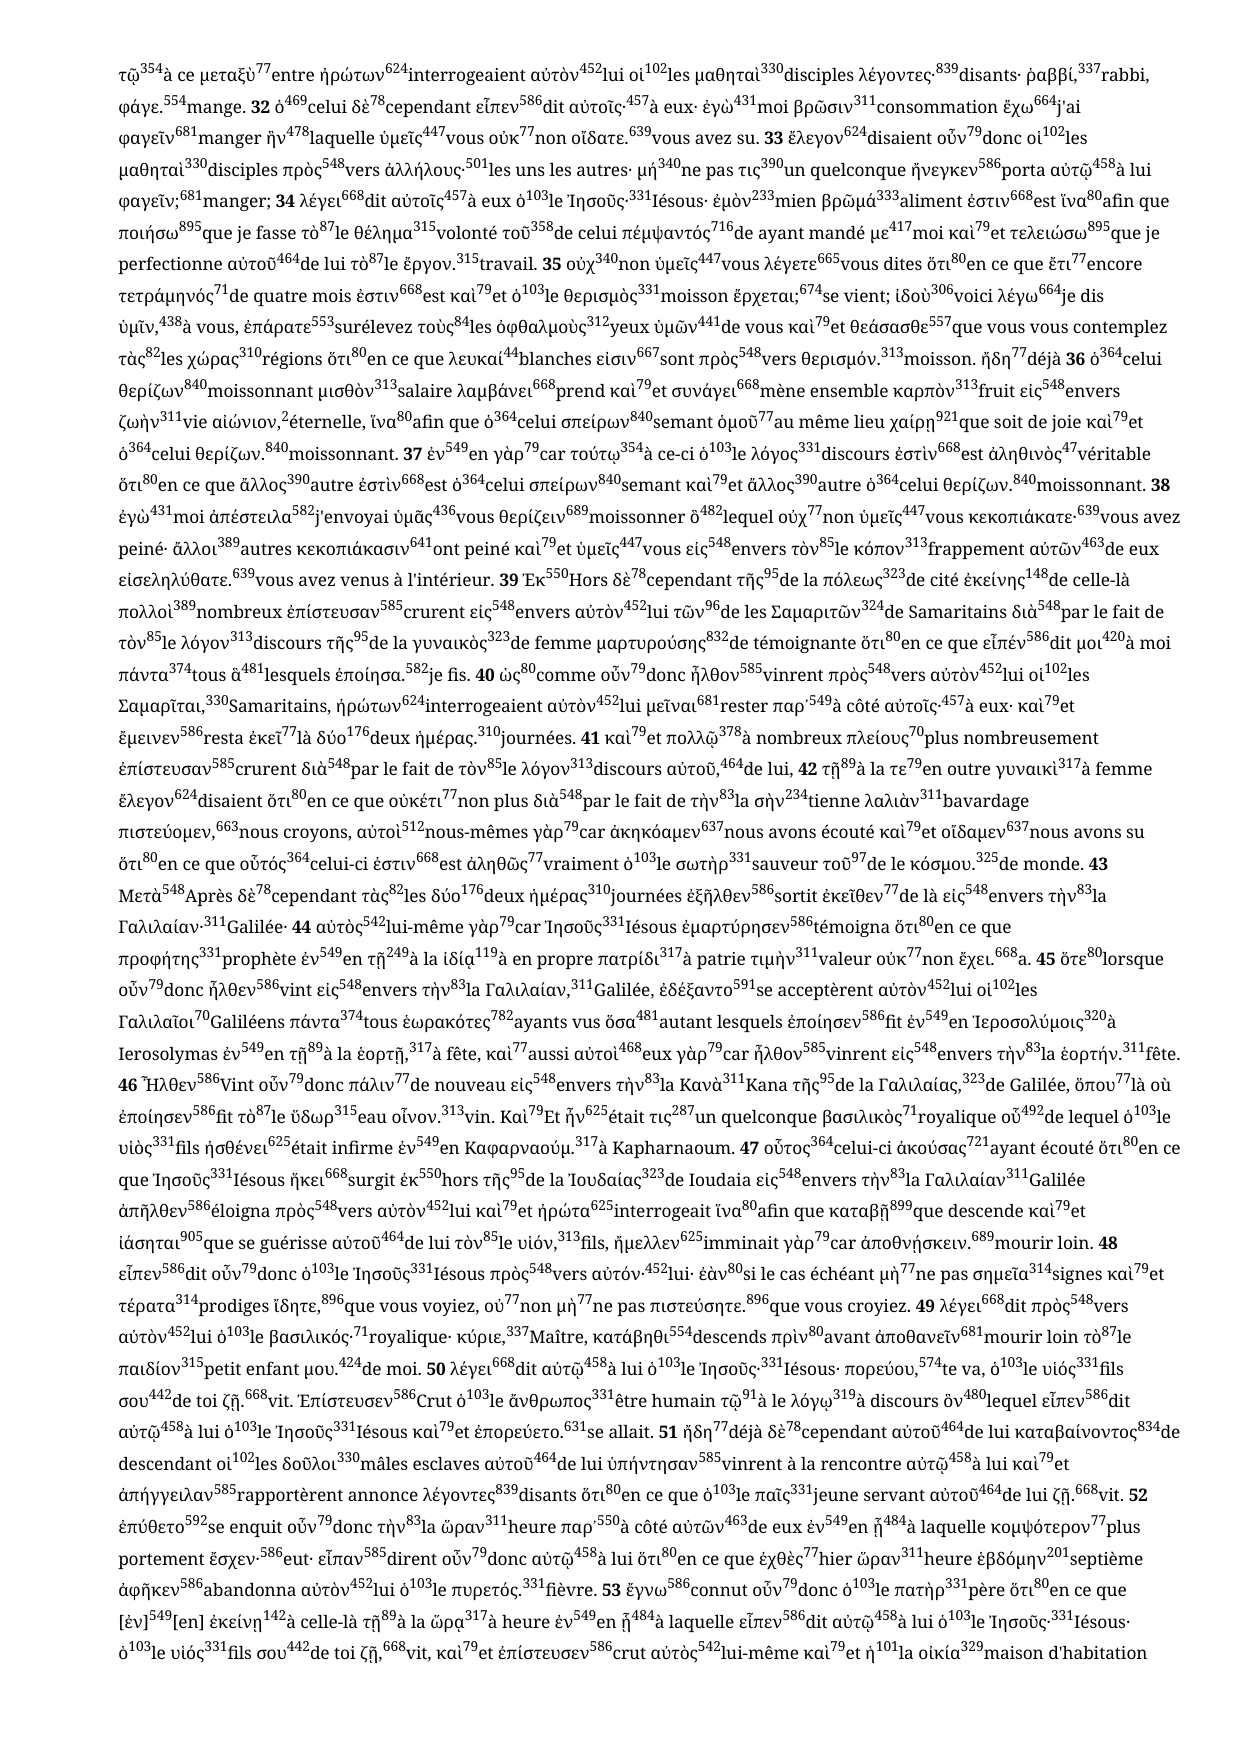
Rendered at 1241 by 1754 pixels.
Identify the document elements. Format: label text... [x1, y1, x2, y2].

text 1 Ὡς80Comme οὖν79donc ἔγνω586connut ὁ103le κύριος331Maître ὅτι80en ce que ἤκουσαν585écoutèrent οἱ102les Φαρισαῖοι330Pharisiens ὅτι80en ce que Ἰησοῦς331Iésous πλείονας3plus nombreusement μαθητὰς312disciples ποιεῖ668fait καὶ79et βαπτίζει668baptise ἢ79ou Ἰωάννης331Ioannes 2 –935– καίτοιγε79et néanmoins certes Ἰησοῦς331Iésous αὐτὸς542lui-même οὐκ77non ἐβάπτιζεν625baptisait ἀλλ᾽79mais οἱ102les μαθηταὶ330disciples αὐτοῦ464de lui –935– 3 ἀφῆκεν586abandonna τὴν83la Ἰουδαίαν311Ioudaia καὶ79et ἀπῆλθεν586éloigna πάλιν77de nouveau εἰς548envers τὴν83la Γαλιλαίαν.311Galilée. 4 Ἔδει625Attachait de lien δὲ78cependant αὐτὸν452lui διέρχεσθαι690se passer à travers διὰ550par τῆς95de la Σαμαρείας.323de Samareia. 5 Ἔρχεται674Se vient οὖν79donc εἰς548envers πόλιν311cité τῆς95de la Σαμαρείας323de Samareia λεγομένην873étante dite Συχὰρ311Sychar πλησίον552prochain τοῦ99de le χωρίου327de emplacement ὃ482lequel ἔδωκεν586donna Ἰακὼβ331Iakob [τῷ]91[à le] Ἰωσὴφ319à Ioseph τῷ91à le υἱῷ319à fils αὐτοῦ·464de lui· 6 ἦν625était δὲ78cependant ἐκεῖ77là πηγὴ329source τοῦ97de le Ἰακώβ.325de Iakob. ὁ103le οὖν79donc Ἰησοῦς331Iésous κεκοπιακὼς783ayant peiné ἐκ550hors τῆς95de la ὁδοιπορίας323de marche de cheminement ἐκαθέζετο631se siégeait οὕτως77ainsi ἐπὶ549sur τῇ89à la πηγῇ·317à source· ὥρα329heure ἦν625était ὡς551comme ἕκτη.69sixième. 7 Ἔρχεται674Se vient γυνὴ329femme ἐκ550hors τῆς95de la Σαμαρείας323de Samareia ἀντλῆσαι681puiser ὕδωρ.315eau. λέγει668dit αὐτῇ456à elle ὁ103le Ἰησοῦς·331Iésous· δός554donne μοι420à moi πεῖν·681boire· 8 οἱ102les γὰρ79car μαθηταὶ330disciples αὐτοῦ464de lui ἀπεληλύθεισαν658avaient éloigné εἰς548envers τὴν83la πόλιν311cité ἵνα80afin que τροφὰς310nourritures ἀγοράσωσιν.898que achètent à l'agora. 9 λέγει668dit οὖν79donc αὐτῷ458à lui ἡ101la γυνὴ329femme ἡ101la Σαμαρῖτις·329Samaritaine· πῶς77comment? σὺ448toi Ἰουδαῖος47Ioudaien ὢν840étant παρ᾽550à côté ἐμοῦ424de moi πεῖν681boire αἰτεῖς666tu demandes γυναικὸς323de femme Σαμαρίτιδος323de Samaritide οὔσης;832de étante; οὐ77non γὰρ79car συγχρῶνται673se utilisent avec Ἰουδαῖοι70Ioudaiens Σαμαρίταις.318à Samaritains. 10 ἀπεκρίθη600fut répondu Ἰησοῦς331Iésous καὶ79et εἶπεν586dit αὐτῇ·456à elle· εἰ80si ᾔδεις657tu avais su τὴν83la δωρεὰν311gratification τοῦ97de le θεοῦ325de Dieu καὶ79et τίς410quel ἐστιν668est ὁ364celui λέγων840disant σοι·439à toi· δός554donne μοι420à moi πεῖν,681boire, σὺ448toi ἂν340le cas échéant ᾔτησας584tu demandas αὐτὸν452lui καὶ79et ἔδωκεν586donna ἄν340le cas échéant σοι439à toi ὕδωρ315eau ζῶν.824vivant. 11 Λέγει668Dit αὐτῷ458à lui [ἡ101[la γυνή]·329femme]· κύριε,337Maître, οὔτε79ni ἄντλημα315seau ἔχεις666tu as καὶ79et τὸ105le φρέαρ333puits ἐστὶν668est βαθύ·49profond· πόθεν77d'où? οὖν79donc ἔχεις666tu as τὸ87le ὕδωρ315eau τὸ348ce ζῶν;824vivant; 12 μὴ340ne pas σὺ448toi μείζων47plus grand εἶ666tu es τοῦ97de le πατρὸς325de père ἡμῶν423de nous Ἰακώβ,325de Iakob, ὃς498lequel ἔδωκεν586donna ἡμῖν419à nous τὸ87le φρέαρ315puits καὶ79et αὐτὸς542lui-même ἐξ550hors αὐτοῦ466de lui ἔπιεν586but καὶ79et οἱ102les υἱοὶ330fils αὐτοῦ464de lui καὶ79et τὰ104les θρέμματα332troupeaux αὐτοῦ;464de lui; 13 ἀπεκρίθη600fut répondu Ἰησοῦς331Iésous καὶ79et εἶπεν586dit αὐτῇ·456à elle· πᾶς390tout ὁ364celui πίνων840buvant ἐκ550hors τοῦ99de le ὕδατος327de eau τούτου152de ce-ci διψήσει606aura soif πάλιν·77de nouveau· 14 ὃς498lequel δ᾽78cependant ἂν340le cas échéant πίῃ899que boive ἐκ550hors τοῦ99de le ὕδατος327de eau οὗ494de lequel ἐγὼ431moi δώσω602je donnerai αὐτῷ,458à lui, οὐ77non μὴ77ne pas διψήσει606aura soif εἰς548envers τὸν85le αἰῶνα,313ère, ἀλλὰ79mais τὸ105le ὕδωρ333eau ὃ482lequel δώσω602je donnerai αὐτῷ458à lui γενήσεται612se deviendra ἐν549en αὐτῷ458à lui πηγὴ329source ὕδατος327de eau ἁλλομένου863de se bondissant εἰς548envers ζωὴν311vie αἰώνιον.2éternelle. 15 Λέγει668Dit πρὸς548vers αὐτὸν452lui ἡ101la γυνή·329femme· κύριε,337Maître, δός554donne μοι420à moi τοῦτο140ce-ci τὸ87le ὕδωρ,315eau, ἵνα80afin que μὴ77ne pas διψῶ917que j'aie soif μηδὲ79ni cependant διέρχωμαι923que je me passe à travers ἐνθάδε77ici-même ἀντλεῖν.689puiser. 16 λέγει668dit αὐτῇ·456à elle· ὕπαγε570dirige en arrière φώνησον554voixe τὸν85le ἄνδρα313homme σου442de toi καὶ79et ἐλθὲ554viens ἐνθάδε.77ici-même. 17 ἀπεκρίθη600fut répondu ἡ101la γυνὴ329femme καὶ79et εἶπεν586dit αὐτῷ·458à lui· οὐκ77non ἔχω664j'ai ἄνδρα.313homme. λέγει668dit αὐτῇ456à elle ὁ103le Ἰησοῦς·331Iésous· καλῶς77bellement εἶπας584tu dis ὅτι80en ce que ἄνδρα313homme οὐκ77non ἔχω·664j'ai· 18 πέντε178cinq γὰρ79car ἄνδρας312hommes ἔσχες584tu eus καὶ79et νῦν77maintenant ὃν480lequel ἔχεις666tu as οὐκ77non ἔστιν668est σου442de toi ἀνήρ·331homme· τοῦτο348ce-ci ἀληθὲς55vrai εἴρηκας.640tu as dit. 19 Λέγει668Dit αὐτῷ458à lui ἡ101la γυνή·329femme· κύριε,337Maître, θεωρῶ664j'observe ὅτι80en ce que προφήτης331prophète εἶ666tu es σύ.448toi. 20 οἱ102les πατέρες330pères ἡμῶν423de nous ἐν549en τῷ93à le ὄρει321à montagne τούτῳ146à ce-ci προσεκύνησαν·585prosternèrent vers· καὶ79et ὑμεῖς447vous λέγετε665vous dites ὅτι80en ce que ἐν549en Ἱεροσολύμοις320à Ierosolymas ἐστὶν668est ὁ103le τόπος331lieu ὅπου77là où προσκυνεῖν689prosterner vers δεῖ.668attache de lien. 21 λέγει668dit αὐτῇ456à elle ὁ103le Ἰησοῦς·331Iésous· πίστευέ570crois μοι,420à moi, γύναι,335femme, ὅτι80en ce que ἔρχεται674se vient ὥρα329heure ὅτε77lorsque οὔτε79ni ἐν549en τῷ93à le ὄρει321à montagne τούτῳ146à ce-ci οὔτε79ni ἐν549en Ἱεροσολύμοις320à Ierosolymas προσκυνήσετε603vous prosternerez vers τῷ91à le πατρί.319à père. 22 ὑμεῖς447vous προσκυνεῖτε665vous prosternez vers ὃ482lequel οὐκ77non οἴδατε·639vous avez su· ἡμεῖς430nous προσκυνοῦμεν663nous prosternons vers ὃ482lequel οἴδαμεν,637nous avons su, ὅτι80en ce que ἡ101la σωτηρία329sauvetage ἐκ550hors τῶν96de les Ἰουδαίων64de Ioudaiens ἐστίν.668est. 23 ἀλλ᾽79mais ἔρχεται674se vient ὥρα329heure καὶ79et νῦν77maintenant ἐστιν,668est, ὅτε77lorsque οἱ102les ἀληθινοὶ21véritables προσκυνηταὶ330prosternateurs προσκυνήσουσιν605prosterneront vers τῷ91à le πατρὶ319à père ἐν549en πνεύματι321à souffle καὶ79et ἀληθείᾳ·317à vérité· καὶ77aussi γὰρ79car ὁ103le πατὴρ331père τοιούτους345tels ζητεῖ668cherche τοὺς345ceux προσκυνοῦντας821prosternants vers αὐτόν.452lui. 24 πνεῦμα333souffle ὁ103le θεός,331Dieu, καὶ79et τοὺς345ceux προσκυνοῦντας821prosternants vers αὐτὸν452lui ἐν549en πνεύματι321à souffle καὶ79et ἀληθείᾳ317à vérité δεῖ668attache de lien προσκυνεῖν.689prosterner vers. 25 Λέγει668Dit αὐτῷ458à lui ἡ101la γυνή·329femme· οἶδα638j'ai su ὅτι80en ce que Μεσσίας331Messia ἔρχεται674se vient ὁ498celui λεγόμενος891étant dit χριστός·331Christ· ὅταν80lorsque le cas échéant ἔλθῃ899que vienne ἐκεῖνος,364celui-là, ἀναγγελεῖ606annoncera de bas en haut ἡμῖν419à nous ἅπαντα.374en totalités. 26 λέγει668dit αὐτῇ456à elle ὁ103le Ἰησοῦς·331Iésous· ἐγώ431moi εἰμι,664je suis, ὁ364celui λαλῶν840bavardant σοι.439à toi. 27 Καὶ79Et ἐπὶ549sur τούτῳ354à ce-ci ἦλθαν585vinrent οἱ102les μαθηταὶ330disciples αὐτοῦ464de lui καὶ79et ἐθαύμαζον624étonnaient ὅτι80en ce que μετὰ550avec γυναικὸς323de femme ἐλάλει·625bavardait· οὐδεὶς390aucun μέντοι79néanmoins εἶπεν·586dit· τί399quel ζητεῖς666tu cherches ἢ79ou τί399quel λαλεῖς666tu bavardes μετ᾽550avec αὐτῆς;462de elle; 28 ἀφῆκεν586abandonna οὖν79donc τὴν83la ὑδρίαν311vase hydrie αὐτῆς462de elle ἡ101la γυνὴ329femme καὶ79et ἀπῆλθεν586éloigna εἰς548envers τὴν83la πόλιν311cité καὶ79et λέγει668dit τοῖς90à les ἀνθρώποις·318à êtres humains· 29 δεῦτε305venez ici ἴδετε553voyez ἄνθρωπον313être humain ὃς498lequel εἶπέν586dit μοι420à moi πάντα374tous ὅσα481autant lesquels ἐποίησα,582je fis, μήτι340ne serait-ce que οὗτός364celui-ci ἐστιν668est ὁ103le χριστός;331Christ; 30 ἐξῆλθον585sortirent ἐκ550hors τῆς95de la πόλεως323de cité καὶ79et ἤρχοντο630se venaient πρὸς548vers αὐτόν.452lui. 31 Ἐν549En τῷ354à ce μεταξὺ77entre ἠρώτων624interrogeaient αὐτὸν452lui οἱ102les μαθηταὶ330disciples λέγοντες·839disants· ῥαββί,337rabbi, φάγε.554mange. 32 ὁ469celui δὲ78cependant εἶπεν586dit αὐτοῖς·457à eux· ἐγὼ431moi βρῶσιν311consommation ἔχω664j'ai φαγεῖν681manger ἣν478laquelle ὑμεῖς447vous οὐκ77non οἴδατε.639vous avez su. 33 ἔλεγον624disaient οὖν79donc οἱ102les μαθηταὶ330disciples πρὸς548vers ἀλλήλους·501les uns les autres· μή340ne pas τις390un quelconque ἤνεγκεν586porta αὐτῷ458à lui φαγεῖν;681manger; 34 λέγει668dit αὐτοῖς457à eux ὁ103le Ἰησοῦς·331Iésous· ἐμὸν233mien βρῶμά333aliment ἐστιν668est ἵνα80afin que ποιήσω895que je fasse τὸ87le θέλημα315volonté τοῦ358de celui πέμψαντός716de ayant mandé με417moi καὶ79et τελειώσω895que je perfectionne αὐτοῦ464de lui τὸ87le ἔργον.315travail. 35 οὐχ340non ὑμεῖς447vous λέγετε665vous dites ὅτι80en ce que ἔτι77encore τετράμηνός71de quatre mois ἐστιν668est καὶ79et ὁ103le θερισμὸς331moisson ἔρχεται;674se vient; ἰδοὺ306voici λέγω664je dis ὑμῖν,438à vous, ἐπάρατε553surélevez τοὺς84les ὀφθαλμοὺς312yeux ὑμῶν441de vous καὶ79et θεάσασθε557que vous vous contemplez τὰς82les χώρας310régions ὅτι80en ce que λευκαί44blanches εἰσιν667sont πρὸς548vers θερισμόν.313moisson. ἤδη77déjà 36 ὁ364celui θερίζων840moissonnant μισθὸν313salaire λαμβάνει668prend καὶ79et συνάγει668mène ensemble καρπὸν313fruit εἰς548envers ζωὴν311vie αἰώνιον,2éternelle, ἵνα80afin que ὁ364celui σπείρων840semant ὁμοῦ77au même lieu χαίρῃ921que soit de joie καὶ79et ὁ364celui θερίζων.840moissonnant. 37 ἐν549en γὰρ79car τούτῳ354à ce-ci ὁ103le λόγος331discours ἐστὶν668est ἀληθινὸς47véritable ὅτι80en ce que ἄλλος390autre ἐστὶν668est ὁ364celui σπείρων840semant καὶ79et ἄλλος390autre ὁ364celui θερίζων.840moissonnant. 38 ἐγὼ431moi ἀπέστειλα582j'envoyai ὑμᾶς436vous θερίζειν689moissonner ὃ482lequel οὐχ77non ὑμεῖς447vous κεκοπιάκατε·639vous avez peiné· ἄλλοι389autres κεκοπιάκασιν641ont peiné καὶ79et ὑμεῖς447vous εἰς548envers τὸν85le κόπον313frappement αὐτῶν463de eux εἰσεληλύθατε.639vous avez venus à l'intérieur. 39 Ἐκ550Hors δὲ78cependant τῆς95de la πόλεως323de cité ἐκείνης148de celle-là πολλοὶ389nombreux ἐπίστευσαν585crurent εἰς548envers αὐτὸν452lui τῶν96de les Σαμαριτῶν324de Samaritains διὰ548par le fait de τὸν85le λόγον313discours τῆς95de la γυναικὸς323de femme μαρτυρούσης832de témoignante ὅτι80en ce que εἶπέν586dit μοι420à moi πάντα374tous ἃ481lesquels ἐποίησα.582je fis. 40 ὡς80comme οὖν79donc ἦλθον585vinrent πρὸς548vers αὐτὸν452lui οἱ102les Σαμαρῖται,330Samaritains, ἠρώτων624interrogeaient αὐτὸν452lui μεῖναι681rester παρ᾽549à côté αὐτοῖς·457à eux· καὶ79et ἔμεινεν586resta ἐκεῖ77là δύο176deux ἡμέρας.310journées. 41 καὶ79et πολλῷ378à nombreux πλείους70plus nombreusement ἐπίστευσαν585crurent διὰ548par le fait de τὸν85le λόγον313discours αὐτοῦ,464de lui, 42 τῇ89à la τε79en outre γυναικὶ317à femme ἔλεγον624disaient ὅτι80en ce que οὐκέτι77non plus διὰ548par le fait de τὴν83la σὴν234tienne λαλιὰν311bavardage πιστεύομεν,663nous croyons, αὐτοὶ512nous-mêmes γὰρ79car ἀκηκόαμεν637nous avons écouté καὶ79et οἴδαμεν637nous avons su ὅτι80en ce que οὗτός364celui-ci ἐστιν668est ἀληθῶς77vraiment ὁ103le σωτὴρ331sauveur τοῦ97de le κόσμου.325de monde. 43 Μετὰ548Après δὲ78cependant τὰς82les δύο176deux ἡμέρας310journées ἐξῆλθεν586sortit ἐκεῖθεν77de là εἰς548envers τὴν83la Γαλιλαίαν·311Galilée· 44 αὐτὸς542lui-même γὰρ79car Ἰησοῦς331Iésous ἐμαρτύρησεν586témoigna ὅτι80en ce que προφήτης331prophète ἐν549en τῇ249à la ἰδίᾳ119à en propre πατρίδι317à patrie τιμὴν311valeur οὐκ77non ἔχει.668a. 45 ὅτε80lorsque οὖν79donc ἦλθεν586vint εἰς548envers τὴν83la Γαλιλαίαν,311Galilée, ἐδέξαντο591se acceptèrent αὐτὸν452lui οἱ102les Γαλιλαῖοι70Galiléens πάντα374tous ἑωρακότες782ayants vus ὅσα481autant lesquels ἐποίησεν586fit ἐν549en Ἱεροσολύμοις320à Ierosolymas ἐν549en τῇ89à la ἑορτῇ,317à fête, καὶ77aussi αὐτοὶ468eux γὰρ79car ἦλθον585vinrent εἰς548envers τὴν83la ἑορτήν.311fête. 46 Ἦλθεν586Vint οὖν79donc πάλιν77de nouveau εἰς548envers τὴν83la Κανὰ311Kana τῆς95de la Γαλιλαίας,323de Galilée, ὅπου77là où ἐποίησεν586fit τὸ87le ὕδωρ315eau οἶνον.313vin. Καὶ79Et ἦν625était τις287un quelconque βασιλικὸς71royalique οὗ492de lequel ὁ103le υἱὸς331fils ἠσθένει625était infirme ἐν549en Καφαρναούμ.317à Kapharnaoum. 47 οὗτος364celui-ci ἀκούσας721ayant écouté ὅτι80en ce que Ἰησοῦς331Iésous ἥκει668surgit ἐκ550hors τῆς95de la Ἰουδαίας323de Ioudaia εἰς548envers τὴν83la Γαλιλαίαν311Galilée ἀπῆλθεν586éloigna πρὸς548vers αὐτὸν452lui καὶ79et ἠρώτα625interrogeait ἵνα80afin que καταβῇ899que descende καὶ79et ἰάσηται905que se guérisse αὐτοῦ464de lui τὸν85le υἱόν,313fils, ἤμελλεν625imminait γὰρ79car ἀποθνῄσκειν.689mourir loin. 48 εἶπεν586dit οὖν79donc ὁ103le Ἰησοῦς331Iésous πρὸς548vers αὐτόν·452lui· ἐὰν80si le cas échéant μὴ77ne pas σημεῖα314signes καὶ79et τέρατα314prodiges ἴδητε,896que vous voyiez, οὐ77non μὴ77ne pas πιστεύσητε.896que vous croyiez. 49 λέγει668dit πρὸς548vers αὐτὸν452lui ὁ103le βασιλικός·71royalique· κύριε,337Maître, κατάβηθι554descends πρὶν80avant ἀποθανεῖν681mourir loin τὸ87le παιδίον315petit enfant μου.424de moi. 50 λέγει668dit αὐτῷ458à lui ὁ103le Ἰησοῦς·331Iésous· πορεύου,574te va, ὁ103le υἱός331fils σου442de toi ζῇ.668vit. Ἐπίστευσεν586Crut ὁ103le ἄνθρωπος331être humain τῷ91à le λόγῳ319à discours ὃν480lequel εἶπεν586dit αὐτῷ458à lui ὁ103le Ἰησοῦς331Iésous καὶ79et ἐπορεύετο.631se allait. 51 ἤδη77déjà δὲ78cependant αὐτοῦ464de lui καταβαίνοντος834de descendant οἱ102les δοῦλοι330mâles esclaves αὐτοῦ464de lui ὑπήντησαν585vinrent à la rencontre αὐτῷ458à lui καὶ79et ἀπήγγειλαν585rapportèrent annonce λέγοντες839disants ὅτι80en ce que ὁ103le παῖς331jeune servant αὐτοῦ464de lui ζῇ.668vit. 52 ἐπύθετο592se enquit οὖν79donc τὴν83la ὥραν311heure παρ᾽550à côté αὐτῶν463de eux ἐν549en ᾗ484à laquelle κομψότερον77plus portement ἔσχεν·586eut· εἶπαν585dirent οὖν79donc αὐτῷ458à lui ὅτι80en ce que ἐχθὲς77hier ὥραν311heure ἑβδόμην201septième ἀφῆκεν586abandonna αὐτὸν452lui ὁ103le πυρετός.331fièvre. 53 ἔγνω586connut οὖν79donc ὁ103le πατὴρ331père ὅτι80en ce que [ἐν]549[en] ἐκείνῃ142à celle-là τῇ89à la ὥρᾳ317à heure ἐν549en ᾗ484à laquelle εἶπεν586dit αὐτῷ458à lui ὁ103le Ἰησοῦς·331Iésous· ὁ103le υἱός331fils σου442de toi ζῇ,668vit, καὶ79et ἐπίστευσεν586crut αὐτὸς542lui-même καὶ79et ἡ101la οἰκία329maison d'habitation αὐτοῦ464de lui ὅλη.388toute entière. 54 Τοῦτο348Ce-ci [δὲ]78[cependant] πάλιν77de nouveau δεύτερον204deuxième σημεῖον315signe ἐποίησεν586fit ὁ103le Ἰησοῦς331Iésous ἐλθὼν721ayant venu ἐκ550hors τῆς95de la Ἰουδαίας323de Ioudaia εἰς548envers τὴν83la Γαλιλαίαν.311Galilée. [118, 59, 1181, 1665]
